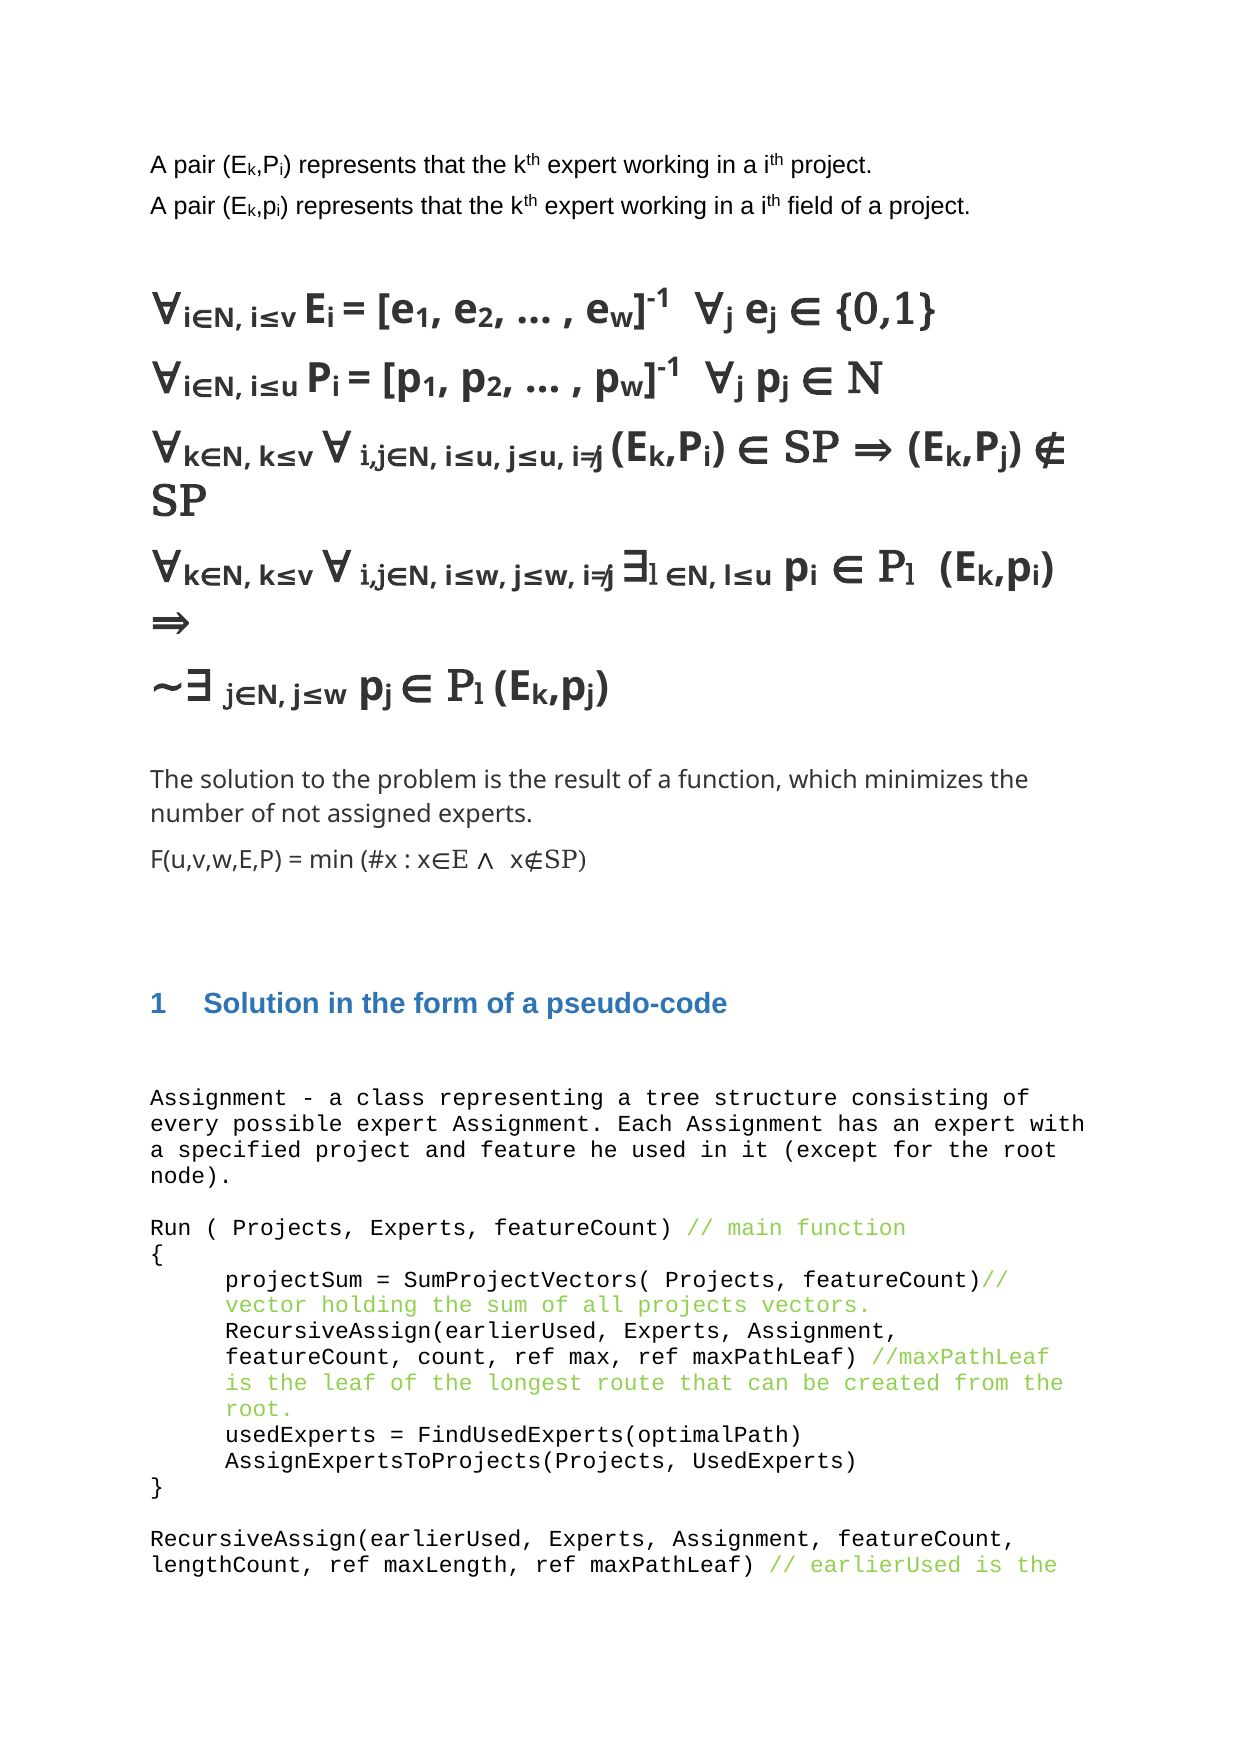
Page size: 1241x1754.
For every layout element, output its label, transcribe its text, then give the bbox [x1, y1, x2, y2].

text } [150, 1475, 1090, 1501]
text F(u,v,w,E,P) = min (#x : x∈E ∧ x∉SP) [150, 842, 1090, 876]
subtitle Solution in the form of a pseudo-code [150, 986, 1090, 1019]
text AssignExpertsToProjects(Projects, UsedExperts) [225, 1449, 1090, 1475]
text usedExperts = FindUsedExperts(optimalPath) [225, 1423, 1090, 1449]
text The solution to the problem is the result of a function, which minimizes the number of not assigned experts. [150, 761, 1090, 829]
text ∀i∈N, i≤u Pi = [p1, p2, … , pw]-1 ∀j pj ∈ N [150, 348, 1090, 404]
text A pair (Ek,Pi) represents that the kth expert working in a ith project. [150, 150, 1090, 179]
text ~∃ j∈N, j≤w pj ∈ Pl (Ek,pj) [150, 656, 1090, 712]
text RecursiveAssign(earlierUsed, Experts, Assignment, featureCount, lengthCount, ref maxLength, ref maxPathLeaf) // earlierUsed is the [150, 1527, 1090, 1579]
text ∀k∈N, k≤v ∀ i,j∈N, i≤w, j≤w, i≠j ∃l ∈N, l≤u pi ∈ Pl (Ek,pi) ⇒ [150, 536, 1090, 643]
text { [150, 1242, 1090, 1268]
text ∀i∈N, i≤v Ei = [e1, e2, … , ew]-1 ∀j ej ∈ {0,1} [150, 278, 1090, 335]
text Assignment - a class representing a tree structure consisting of every possible expert Assignment. Each Assignment has an expert with a specified project and feature he used in it (except for the root node). [150, 1086, 1090, 1190]
text A pair (Ek,pi) represents that the kth expert working in a ith field of a project. [150, 191, 1090, 220]
text ∀k∈N, k≤v ∀ i,j∈N, i≤u, j≤u, i≠j (Ek,Pi) ∈ SP ⇒ (Ek,Pj) ∉ SP [150, 417, 1090, 524]
text Run ( Projects, Experts, featureCount) // main function [150, 1216, 1090, 1242]
text projectSum = SumProjectVectors( Projects, featureCount)// vector holding the sum of all projects vectors. [225, 1268, 1090, 1320]
text RecursiveAssign(earlierUsed, Experts, Assignment, featureCount, count, ref max, ref maxPathLeaf) //maxPathLeaf is the leaf of the longest route that can be created from the root. [225, 1320, 1090, 1423]
